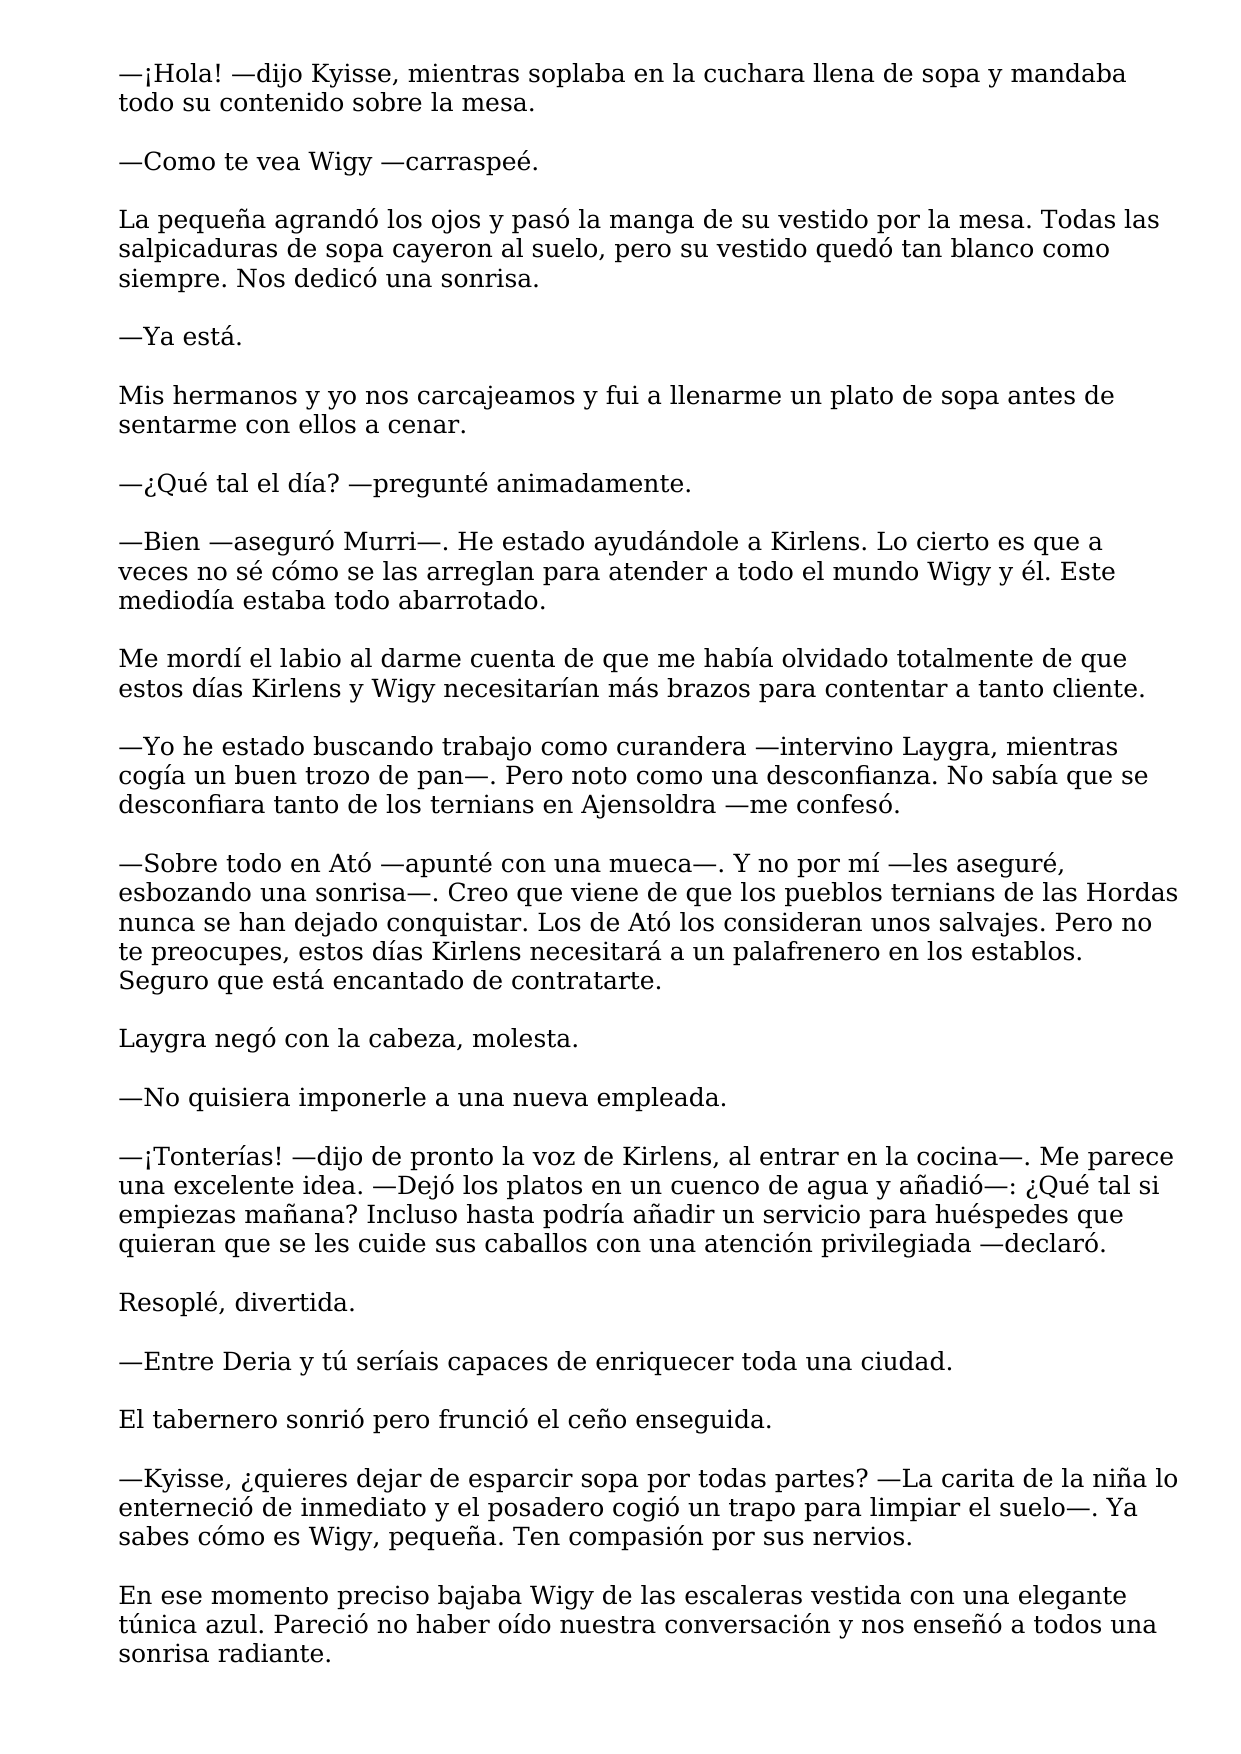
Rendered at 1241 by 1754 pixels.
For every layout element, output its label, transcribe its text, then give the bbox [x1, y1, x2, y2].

text —Entre Deria y tú seríais capaces de enriquecer toda una ciudad. [118, 1347, 1181, 1376]
text La pequeña agrandó los ojos y pasó la manga de su vestido por la mesa. Todas las salpicaduras de sopa cayeron al suelo, pero su vestido quedó tan blanco como siempre. Nos dedicó una sonrisa. [118, 206, 1181, 293]
text —¿Qué tal el día? —pregunté animadamente. [118, 469, 1181, 498]
text Laygra negó con la cabeza, molesta. [118, 1025, 1181, 1054]
text —Como te vea Wigy —carraspeé. [118, 147, 1181, 176]
text —Sobre todo en Ató —apunté con una mueca—. Y no por mí —les aseguré, esbozando una sonrisa—. Creo que viene de que los pueblos ternians de las Hordas nunca se han dejado conquistar. Los de Ató los consideran unos salvajes. Pero no te preocupes, estos días Kirlens necesitará a un palafrenero en los establos. Seguro que está encantado de contratarte. [118, 849, 1181, 995]
text —No quisiera imponerle a una nueva empleada. [118, 1083, 1181, 1112]
text En ese momento preciso bajaba Wigy de las escaleras vestida con una elegante túnica azul. Pareció no haber oído nuestra conversación y nos enseñó a todos una sonrisa radiante. [118, 1581, 1181, 1668]
text Resoplé, divertida. [118, 1288, 1181, 1317]
text Mis hermanos y yo nos carcajeamos y fui a llenarme un plato de sopa antes de sentarme con ellos a cenar. [118, 381, 1181, 439]
text —¡Tonterías! —dijo de pronto la voz de Kirlens, al entrar en la cocina—. Me parece una excelente idea. —Dejó los platos en un cuenco de agua y añadió—: ¿Qué tal si empiezas mañana? Incluso hasta podría añadir un servicio para huéspedes que quieran que se les cuide sus caballos con una atención privilegiada —declaró. [118, 1142, 1181, 1259]
text —¡Hola! —dijo Kyisse, mientras soplaba en la cuchara llena de sopa y mandaba todo su contenido sobre la mesa. [118, 59, 1181, 117]
text —Bien —aseguró Murri—. He estado ayudándole a Kirlens. Lo cierto es que a veces no sé cómo se las arreglan para atender a todo el mundo Wigy y él. Este mediodía estaba todo abarrotado. [118, 528, 1181, 615]
text —Yo he estado buscando trabajo como curandera —intervino Laygra, mientras cogía un buen trozo de pan—. Pero noto como una desconfianza. No sabía que se desconfiara tanto de los ternians en Ajensoldra —me confesó. [118, 732, 1181, 820]
text —Ya está. [118, 322, 1181, 352]
text Me mordí el labio al darme cuenta de que me había olvidado totalmente de que estos días Kirlens y Wigy necesitarían más brazos para contentar a tanto cliente. [118, 644, 1181, 703]
text —Kyisse, ¿quieres dejar de esparcir sopa por todas partes? —La carita de la niña lo enterneció de inmediato y el posadero cogió un trapo para limpiar el suelo—. Ya sabes cómo es Wigy, pequeña. Ten compasión por sus nervios. [118, 1464, 1181, 1552]
text El tabernero sonrió pero frunció el ceño enseguida. [118, 1405, 1181, 1434]
